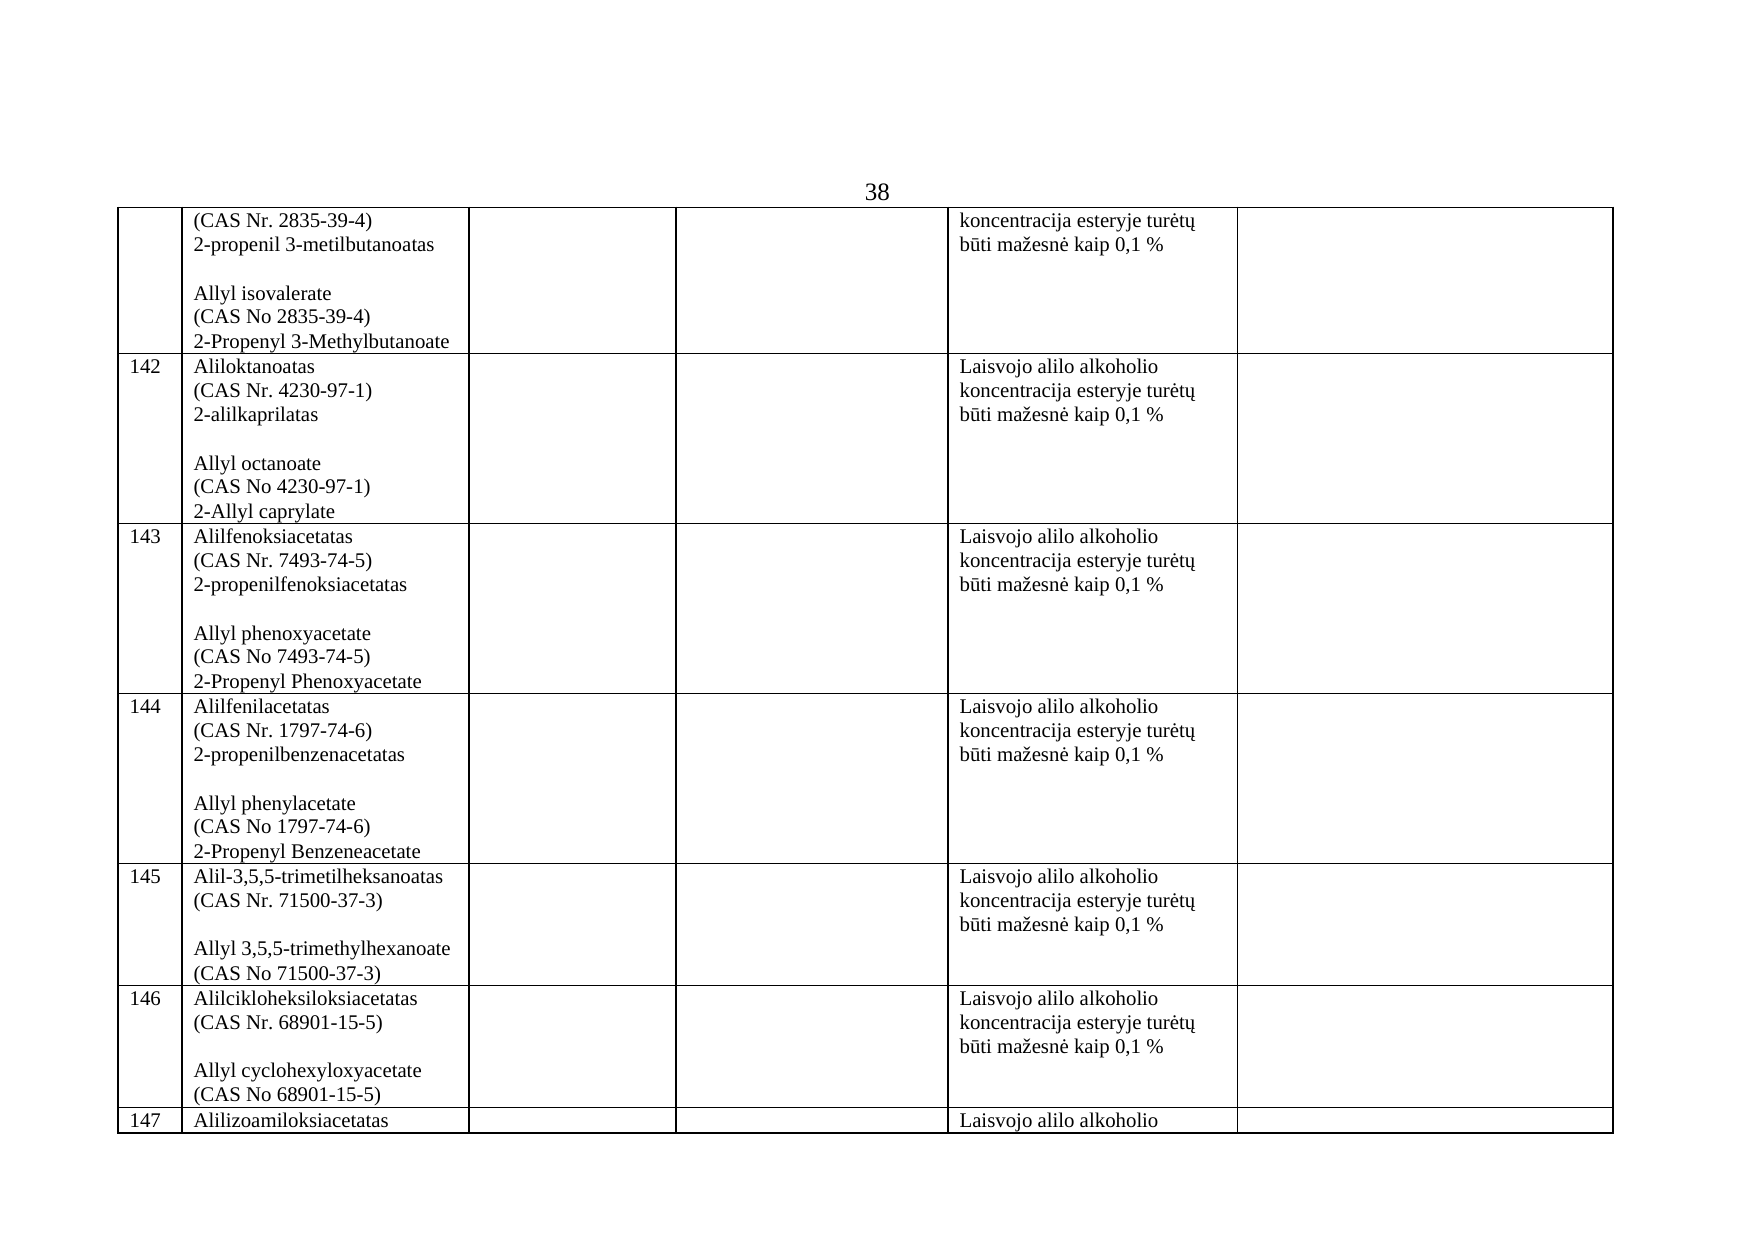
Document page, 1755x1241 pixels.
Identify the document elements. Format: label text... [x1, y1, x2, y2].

table_cell [677, 694, 947, 863]
table_cell [1238, 864, 1612, 984]
table_cell [1614, 523, 1754, 693]
table_cell Laisvojo alilo alkoholio koncentracija esteryje turėtų būti mažesnė kaip 0,1 % [949, 694, 1237, 863]
table_cell Alilcikloheksiloksiacetatas (CAS Nr. 68901-15-5) Allyl cyclohexyloxyacetate (CAS No 68901-15-5) [183, 986, 468, 1106]
table_cell (CAS Nr. 2835-39-4) 2-propenil 3-metilbutanoatas Allyl isovalerate (CAS No 2835-39-4) 2-Propenyl 3-Methylbutanoate [183, 208, 468, 353]
table_cell [470, 524, 675, 693]
table_cell Alilfenilacetatas (CAS Nr. 1797-74-6) 2-propenilbenzenacetatas Allyl phenylacetate (CAS No 1797-74-6) 2-Propenyl Benzeneacetate [183, 694, 468, 863]
table_cell [1238, 694, 1612, 863]
table_cell [1614, 863, 1754, 984]
table_cell koncentracija esteryje turėtų būti mažesnė kaip 0,1 % [949, 208, 1237, 353]
table_cell [1614, 207, 1754, 353]
table_cell [677, 864, 947, 984]
table_cell Laisvojo alilo alkoholio koncentracija esteryje turėtų būti mažesnė kaip 0,1 % [949, 864, 1237, 984]
table_cell [1614, 985, 1754, 1106]
table_cell [470, 354, 675, 523]
table_cell 144 [119, 694, 181, 863]
table_cell Laisvojo alilo alkoholio [949, 1108, 1237, 1132]
table_cell [1614, 693, 1754, 863]
table_cell 147 [119, 1108, 181, 1132]
table_cell [1238, 524, 1612, 693]
table_cell [470, 986, 675, 1106]
table_cell Laisvojo alilo alkoholio koncentracija esteryje turėtų būti mažesnė kaip 0,1 % [949, 986, 1237, 1106]
table_cell [1238, 354, 1612, 523]
table_cell [677, 986, 947, 1106]
table_cell [470, 208, 675, 353]
table_cell [470, 864, 675, 984]
table_cell [677, 524, 947, 693]
table_cell [1614, 353, 1754, 523]
table_cell [677, 1108, 947, 1132]
table_cell 142 [119, 354, 181, 523]
table_cell [1238, 986, 1612, 1106]
table_cell Alil-3,5,5-trimetilheksanoatas (CAS Nr. 71500-37-3) Allyl 3,5,5-trimethylhexanoate (CAS No 71500-37-3) [183, 864, 468, 984]
table_cell Laisvojo alilo alkoholio koncentracija esteryje turėtų būti mažesnė kaip 0,1 % [949, 524, 1237, 693]
table_cell [1614, 1106, 1754, 1132]
table_cell 143 [119, 524, 181, 693]
table_cell 145 [119, 864, 181, 984]
table_cell Alilizoamiloksiacetatas [183, 1108, 468, 1132]
table_cell [470, 1108, 675, 1132]
table_cell [470, 694, 675, 863]
table_cell [677, 208, 947, 353]
table_cell Alilfenoksiacetatas (CAS Nr. 7493-74-5) 2-propenilfenoksiacetatas Allyl phenoxyacetate (CAS No 7493-74-5) 2-Propenyl Phenoxyacetate [183, 524, 468, 693]
table_cell 146 [119, 986, 181, 1106]
table_cell Aliloktanoatas (CAS Nr. 4230-97-1) 2-alilkaprilatas Allyl octanoate (CAS No 4230-97-1) 2-Allyl caprylate [183, 354, 468, 523]
table_cell [1238, 208, 1612, 353]
table_cell [1238, 1108, 1612, 1132]
table_cell Laisvojo alilo alkoholio koncentracija esteryje turėtų būti mažesnė kaip 0,1 % [949, 354, 1237, 523]
table_cell [119, 208, 181, 353]
table_cell [677, 354, 947, 523]
